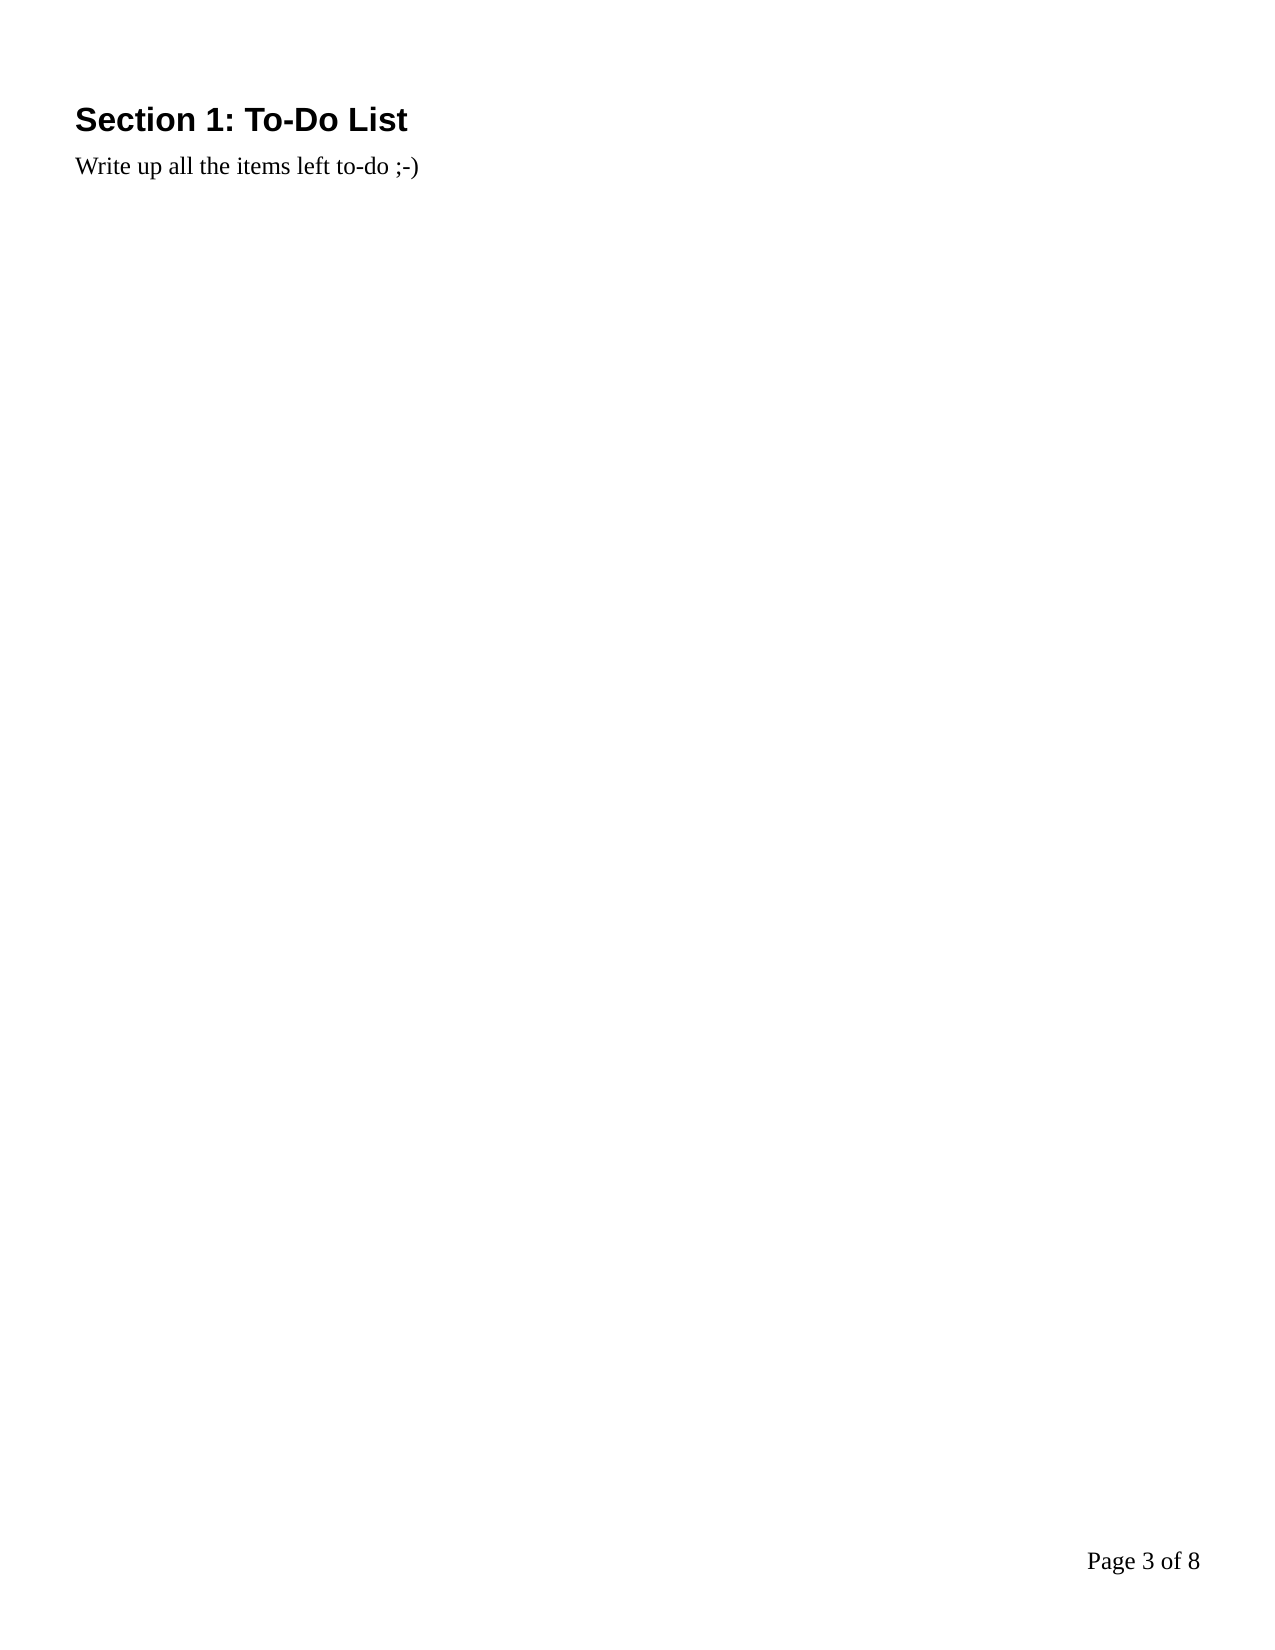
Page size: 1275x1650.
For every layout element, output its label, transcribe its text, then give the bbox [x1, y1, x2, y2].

text Write up all the items left to-do ;-) [75, 151, 1200, 180]
subtitle Section 1: To-Do List [75, 100, 1200, 139]
